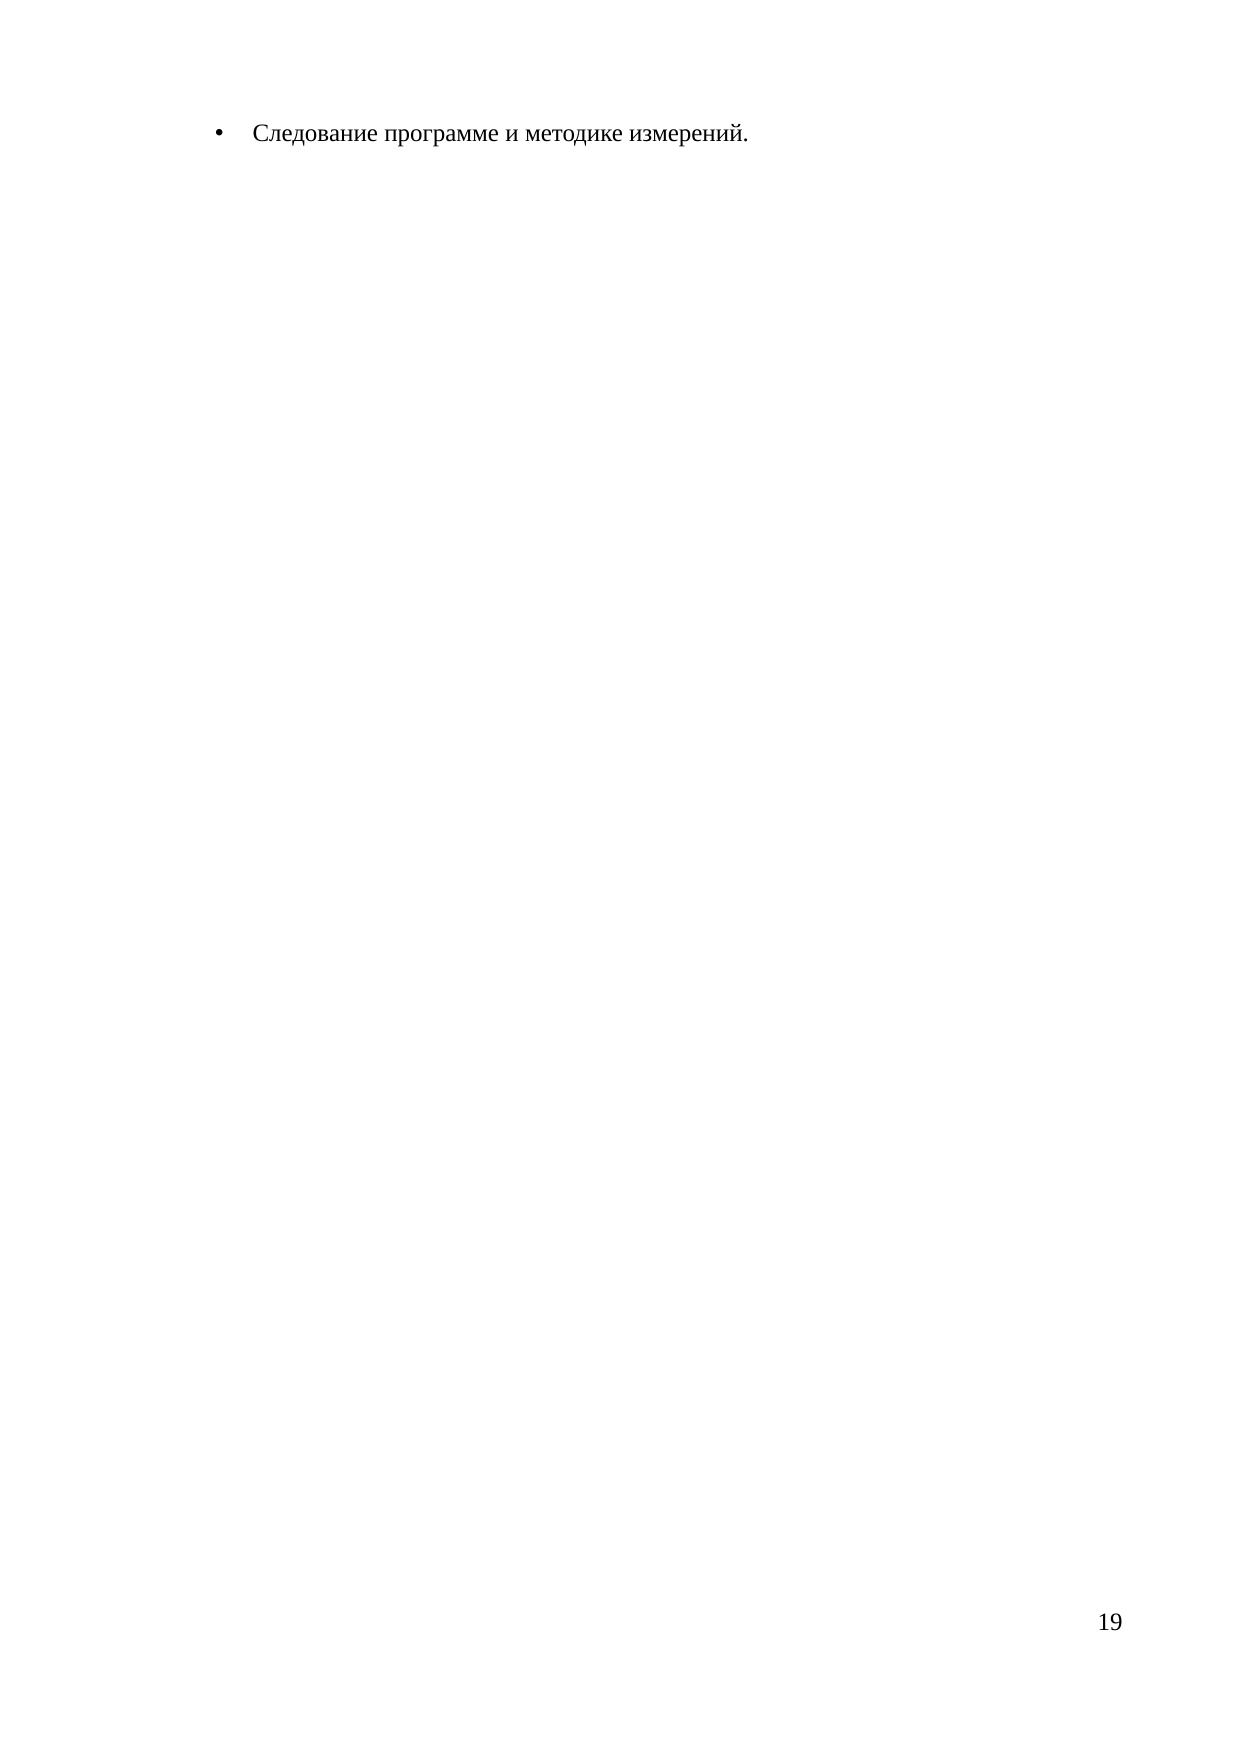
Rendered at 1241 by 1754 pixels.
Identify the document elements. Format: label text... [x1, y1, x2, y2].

list Следование программе и методике измерений. [215, 118, 1122, 147]
